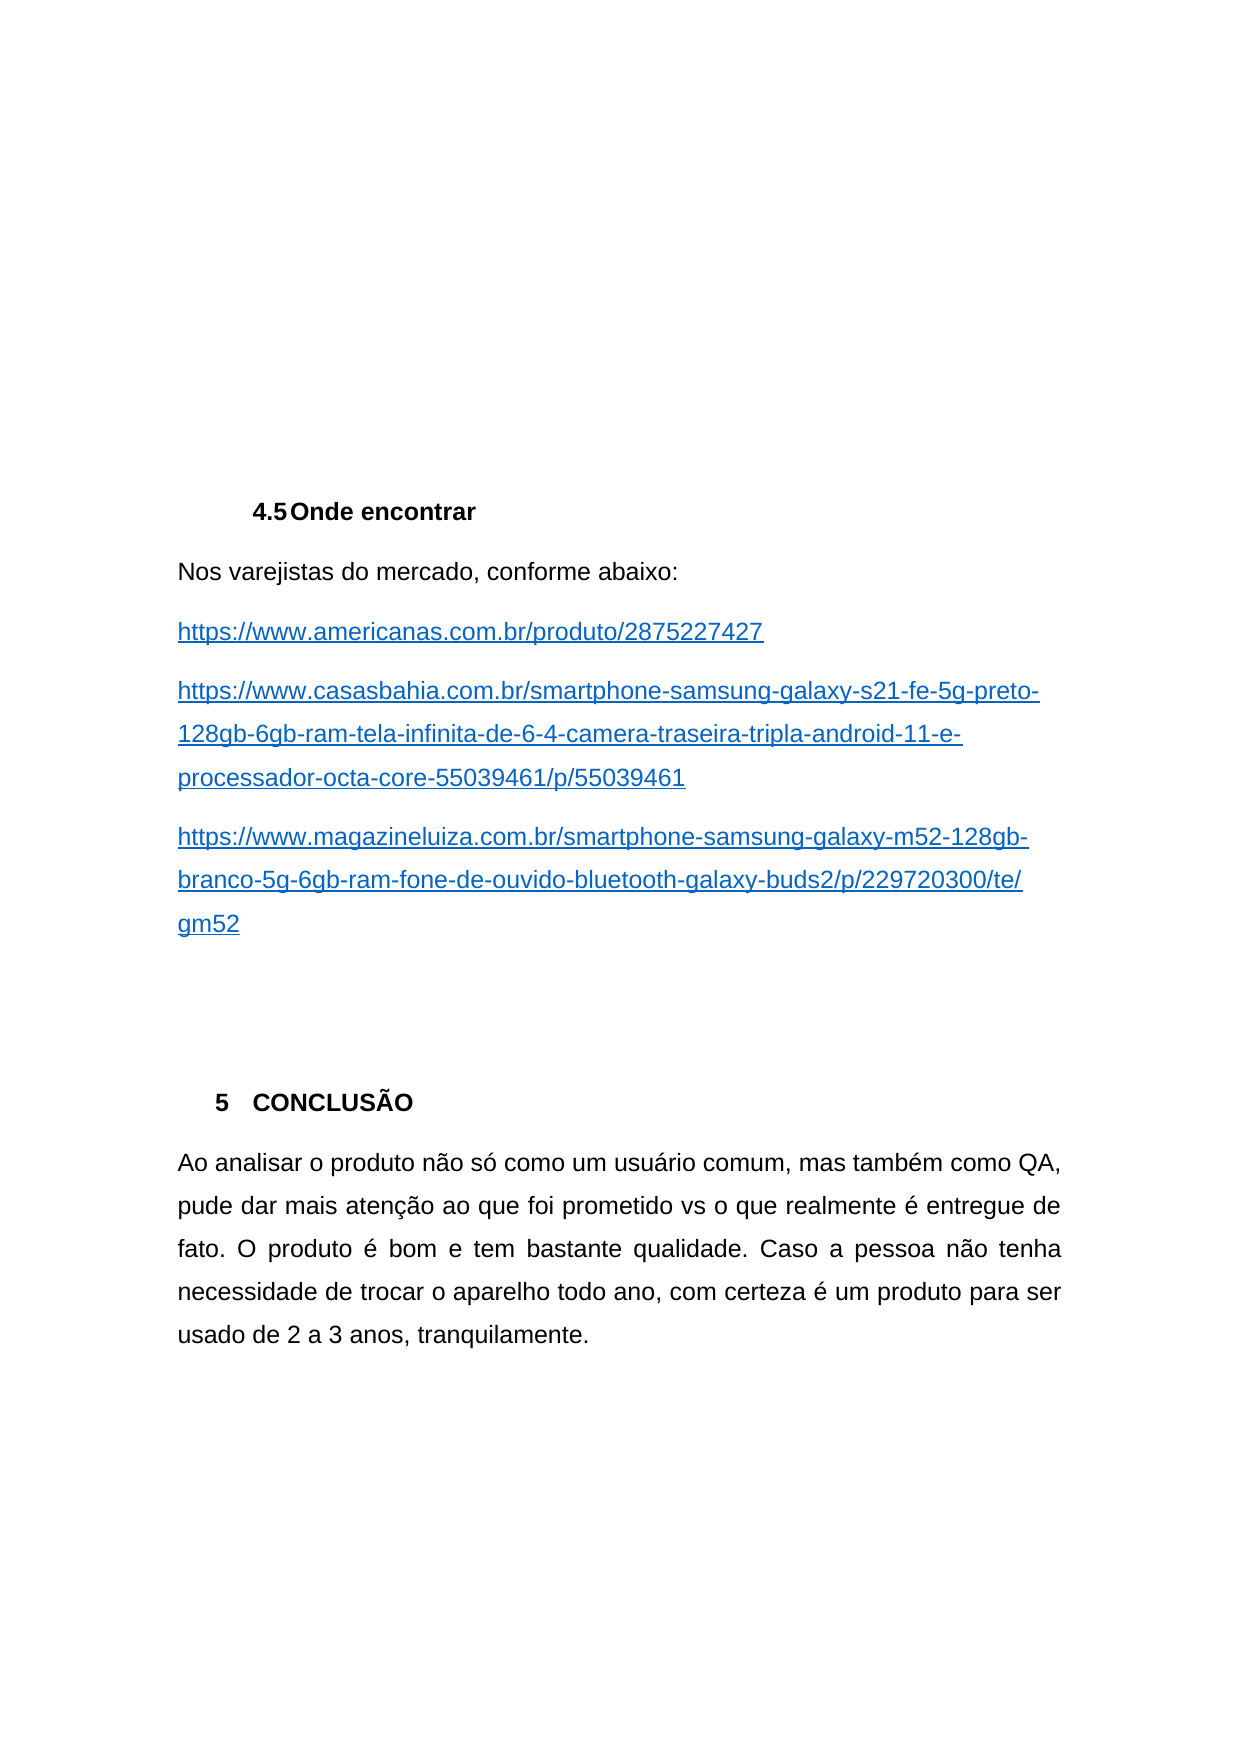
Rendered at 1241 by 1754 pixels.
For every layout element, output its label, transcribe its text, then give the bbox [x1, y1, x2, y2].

text Nos varejistas do mercado, conforme abaixo: [177, 557, 1063, 586]
subtitle CONCLUSÃO [215, 1088, 1063, 1117]
text Ao analisar o produto não só como um usuário comum, mas também como QA, pude dar mais atenção ao que foi prometido vs o que realmente é entregue de fato. O produto é bom e tem bastante qualidade. Caso a pessoa não tenha necessidade de trocar o aparelho todo ano, com certeza é um produto para ser usado de 2 a 3 anos, tranquilamente. [177, 1148, 1063, 1349]
text https://www.magazineluiza.com.br/smartphone-samsung-galaxy-m52-128gb-branco-5g-6gb-ram-fone-de-ouvido-bluetooth-galaxy-buds2/p/229720300/te/gm52 [177, 822, 1063, 937]
text https://www.casasbahia.com.br/smartphone-samsung-galaxy-s21-fe-5g-preto-128gb-6gb-ram-tela-infinita-de-6-4-camera-traseira-tripla-android-11-e-processador-octa-core-55039461/p/55039461 [177, 676, 1063, 791]
text https://www.americanas.com.br/produto/2875227427 [177, 617, 1063, 645]
subtitle Onde encontrar [252, 497, 1063, 526]
